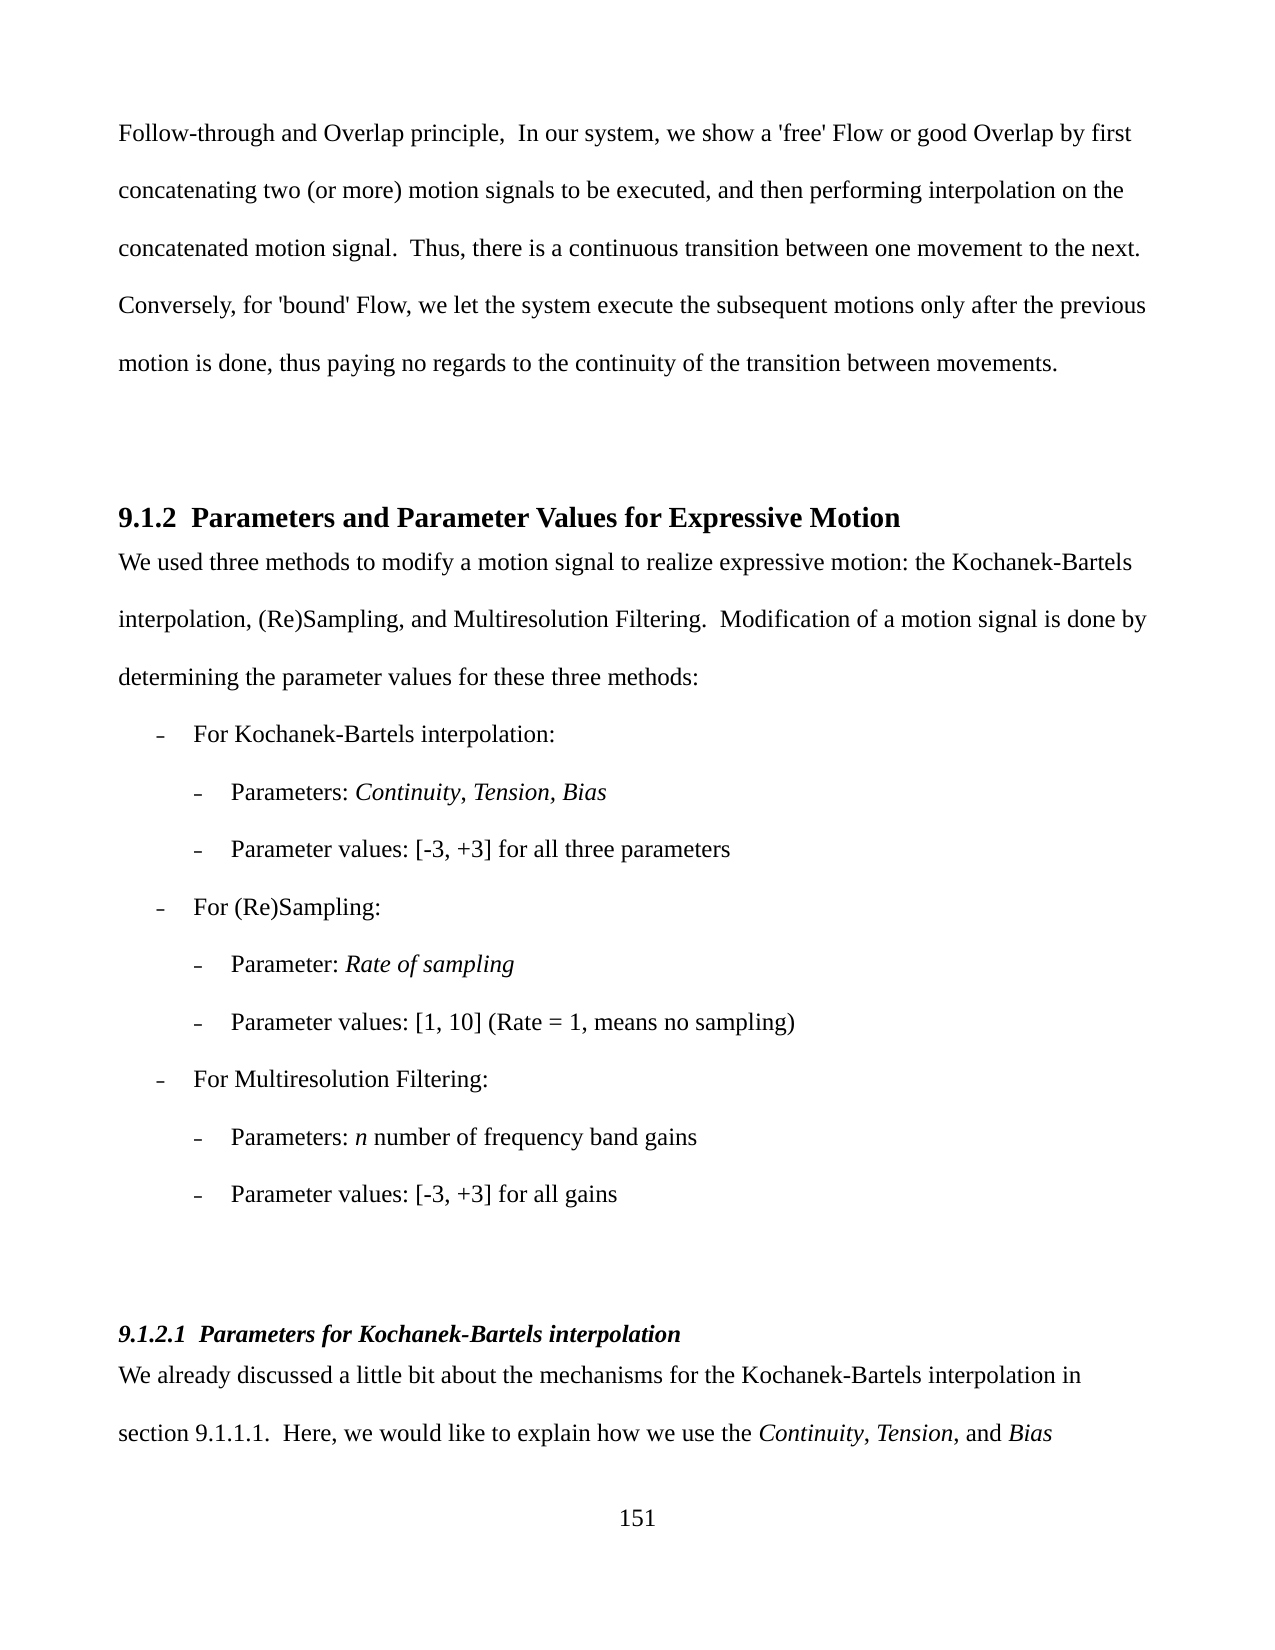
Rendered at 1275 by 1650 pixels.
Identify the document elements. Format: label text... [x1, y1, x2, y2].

text Follow-through and Overlap principle, In our system, we show a 'free' Flow or good Overlap by first concatenating two (or more) motion signals to be executed, and then performing interpolation on the concatenated motion signal. Thus, there is a continuous transition between one movement to the next. Conversely, for 'bound' Flow, we let the system execute the subsequent motions only after the previous motion is done, thus paying no regards to the continuity of the transition between movements. [118, 118, 1157, 377]
text We already discussed a little bit about the mechanisms for the Kochanek-Bartels interpolation in section 9.1.1.1. Here, we would like to explain how we use the Continuity, Tension, and Bias [118, 1360, 1157, 1446]
text We used three methods to modify a motion signal to realize expressive motion: the Kochanek-Bartels interpolation, (Re)Sampling, and Multiresolution Filtering. Modification of a motion signal is done by determining the parameter values for these three methods: [118, 547, 1157, 690]
list Parameters: Continuity, Tension, Bias [193, 777, 1157, 805]
list Parameter values: [-3, +3] for all three parameters [193, 834, 1157, 863]
list For Multiresolution Filtering: [156, 1064, 1157, 1093]
list Parameters: n number of frequency band gains [193, 1122, 1157, 1150]
list Parameter values: [1, 10] (Rate = 1, means no sampling) [193, 1007, 1157, 1035]
list Parameter: Rate of sampling [193, 949, 1157, 978]
list For Kochanek-Bartels interpolation: [156, 719, 1157, 748]
subtitle 9.1.2.1 Parameters for Kochanek-Bartels interpolation [118, 1319, 1157, 1348]
subtitle 9.1.2 Parameters and Parameter Values for Expressive Motion [118, 501, 1157, 534]
list For (Re)Sampling: [156, 892, 1157, 920]
list Parameter values: [-3, +3] for all gains [193, 1179, 1157, 1208]
